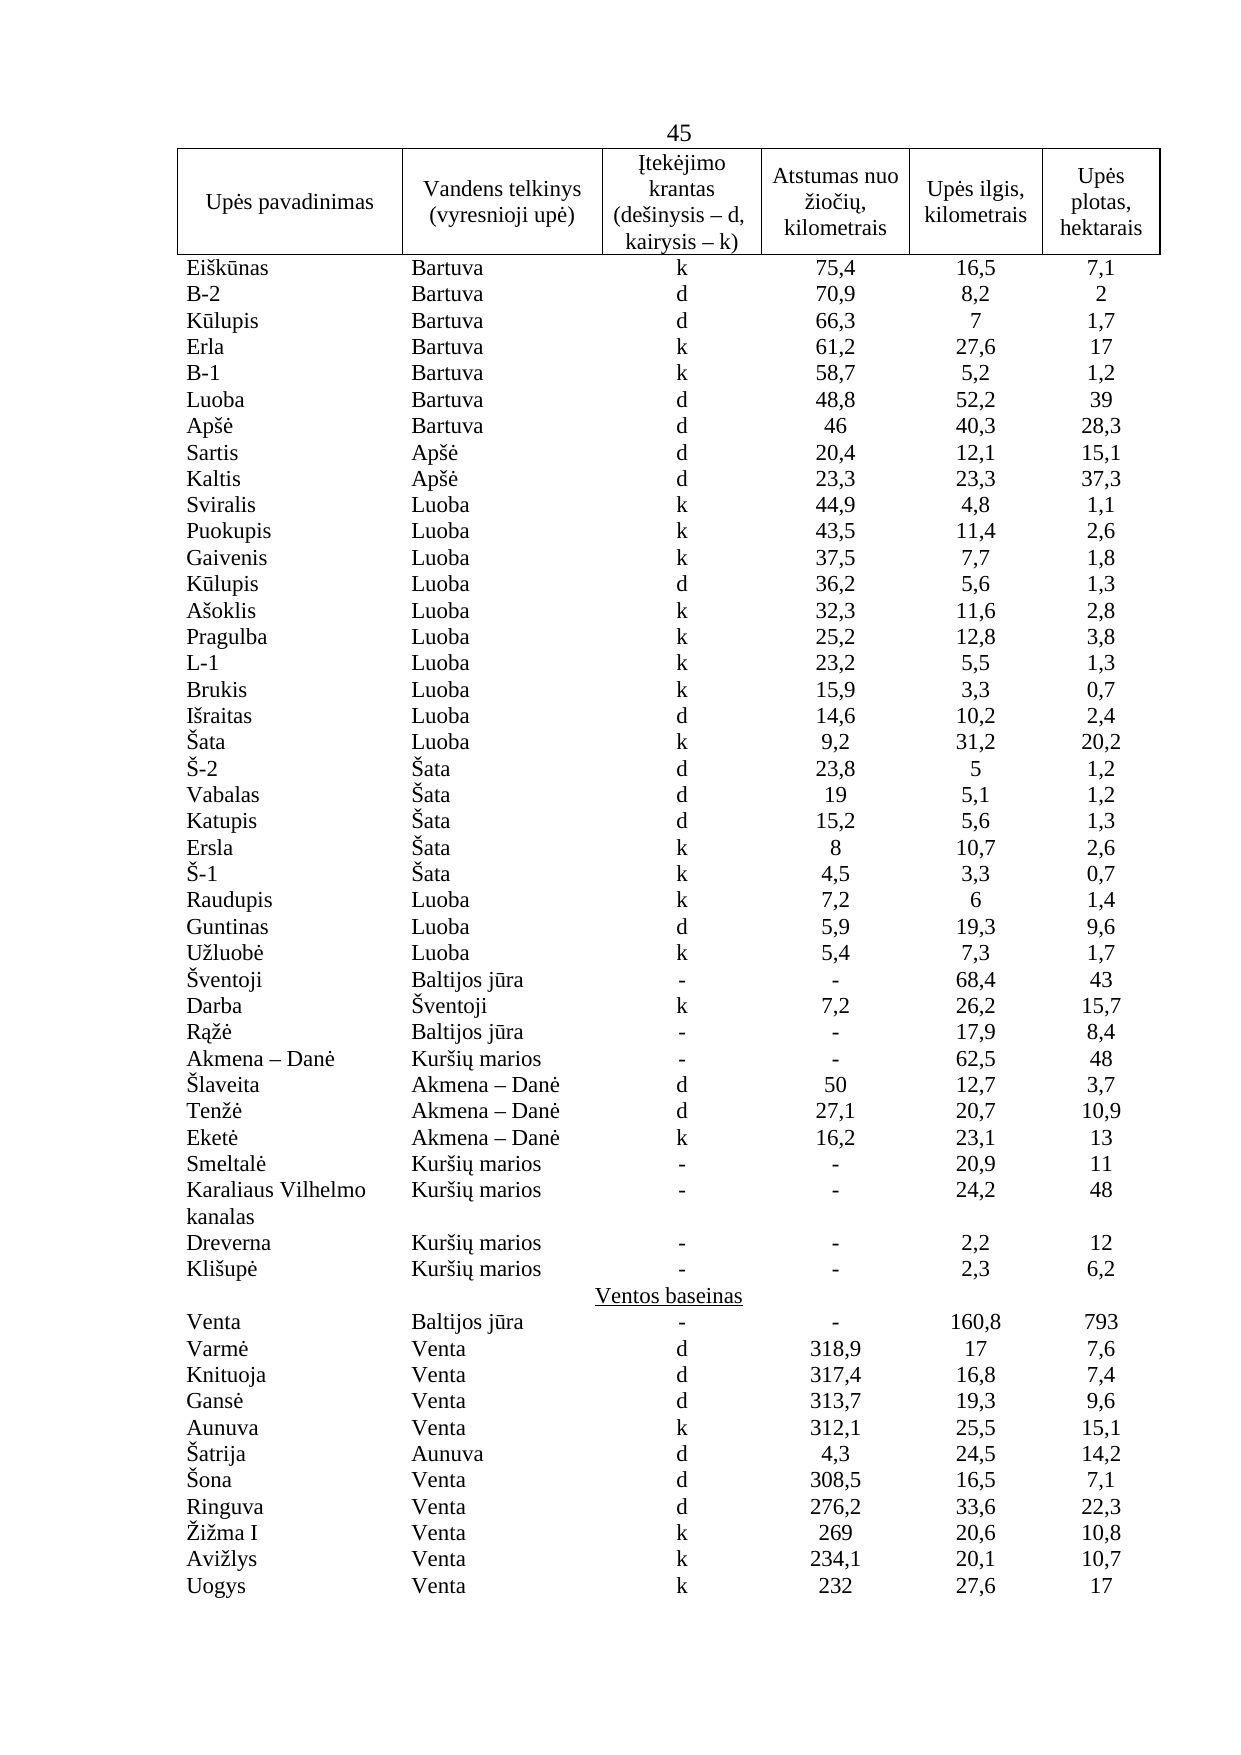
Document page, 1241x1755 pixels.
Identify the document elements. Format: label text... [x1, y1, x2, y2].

table_cell k [602, 676, 762, 702]
table_cell 48 [1042, 1176, 1160, 1229]
table_cell 16,5 [909, 1466, 1042, 1493]
table_cell Kuršių marios [402, 1229, 602, 1256]
table_header Atstumas nuo žiočių, kilometrais [762, 149, 909, 254]
table_cell 39 [1042, 386, 1160, 412]
table_cell Guntinas [177, 913, 402, 939]
table_cell 15,1 [1042, 1414, 1160, 1440]
table_cell 20,4 [762, 439, 909, 465]
table_cell 317,4 [762, 1361, 909, 1387]
table_cell 28,3 [1042, 412, 1160, 438]
table_cell Š-1 [177, 860, 402, 887]
table_cell 4,3 [762, 1440, 909, 1466]
table_cell Luoba [402, 702, 602, 728]
table_cell 14,6 [762, 702, 909, 728]
table_cell 17 [909, 1335, 1042, 1361]
table_cell k [602, 834, 762, 860]
table_cell 31,2 [909, 729, 1042, 755]
table_cell - [602, 1045, 762, 1071]
table_cell 234,1 [762, 1545, 909, 1572]
table_cell 12 [1042, 1229, 1160, 1256]
table_cell 27,6 [909, 1572, 1042, 1598]
table_cell 16,2 [762, 1124, 909, 1150]
table_cell 0,7 [1042, 676, 1160, 702]
table_cell Luoba [402, 623, 602, 649]
table_cell Luoba [402, 518, 602, 544]
table_cell Kūlupis [177, 570, 402, 597]
table_cell Kuršių marios [402, 1045, 602, 1071]
table_cell Kaltis [177, 465, 402, 491]
table_cell k [602, 518, 762, 544]
table_cell - [602, 1308, 762, 1334]
table_cell 23,3 [909, 465, 1042, 491]
table_cell d [602, 1387, 762, 1414]
table_cell Dreverna [177, 1229, 402, 1256]
table_cell Bartuva [402, 386, 602, 412]
table_cell Avižlys [177, 1545, 402, 1572]
table_cell - [762, 1150, 909, 1176]
table_cell 15,1 [1042, 439, 1160, 465]
table_cell Venta [402, 1545, 602, 1572]
table_cell Luoba [402, 491, 602, 518]
table_cell k [602, 360, 762, 386]
table_cell 5,5 [909, 649, 1042, 676]
table_cell Šatrija [177, 1440, 402, 1466]
table_cell 1,2 [1042, 781, 1160, 807]
table_cell d [602, 1071, 762, 1097]
table_cell 66,3 [762, 307, 909, 333]
table_cell 17 [1042, 333, 1160, 359]
table_cell k [602, 1414, 762, 1440]
table_cell Katupis [177, 808, 402, 834]
table_cell k [602, 649, 762, 676]
table_cell Sviralis [177, 491, 402, 518]
table_cell Brukis [177, 676, 402, 702]
table_cell 2,6 [1042, 518, 1160, 544]
table_cell k [602, 1519, 762, 1545]
table_cell Išraitas [177, 702, 402, 728]
table_cell - [762, 1256, 909, 1282]
table_cell - [602, 1229, 762, 1256]
table_cell 75,4 [762, 255, 909, 280]
table_cell 32,3 [762, 597, 909, 623]
table_cell Šata [402, 860, 602, 887]
table_cell Šata [402, 755, 602, 781]
table_cell 313,7 [762, 1387, 909, 1414]
table_cell 8,2 [909, 280, 1042, 307]
table_cell Kuršių marios [402, 1256, 602, 1282]
table_cell 13 [1042, 1124, 1160, 1150]
table_cell d [602, 1493, 762, 1519]
table_cell Ringuva [177, 1493, 402, 1519]
table_cell k [602, 887, 762, 913]
table_cell 24,5 [909, 1440, 1042, 1466]
table_cell 1,2 [1042, 755, 1160, 781]
table_cell 7,7 [909, 544, 1042, 570]
table_cell Aunuva [177, 1414, 402, 1440]
table_cell 70,9 [762, 280, 909, 307]
table_cell Klišupė [177, 1256, 402, 1282]
table_cell Bartuva [402, 412, 602, 438]
table_cell 7,2 [762, 992, 909, 1018]
table_cell 11,6 [909, 597, 1042, 623]
table_cell Luoba [402, 570, 602, 597]
table_cell Bartuva [402, 255, 602, 280]
table_cell Bartuva [402, 307, 602, 333]
table_cell L-1 [177, 649, 402, 676]
table_cell d [602, 280, 762, 307]
table_cell d [602, 1361, 762, 1387]
table_cell k [602, 939, 762, 966]
table_cell 37,5 [762, 544, 909, 570]
table_cell Venta [402, 1387, 602, 1414]
table_cell 50 [762, 1071, 909, 1097]
table_cell 20,9 [909, 1150, 1042, 1176]
table_cell - [762, 966, 909, 992]
table_cell Varmė [177, 1335, 402, 1361]
table_cell Šata [402, 834, 602, 860]
table_cell 14,2 [1042, 1440, 1160, 1466]
table_cell 9,2 [762, 729, 909, 755]
table_cell 26,2 [909, 992, 1042, 1018]
table_cell Sartis [177, 439, 402, 465]
table_cell Tenžė [177, 1098, 402, 1124]
table_header Upės plotas, hektarais [1043, 149, 1159, 254]
table_cell Apšė [402, 439, 602, 465]
table_cell 2,6 [1042, 834, 1160, 860]
table_cell 16,8 [909, 1361, 1042, 1387]
table_cell 17 [1042, 1572, 1160, 1598]
table_cell Uogys [177, 1572, 402, 1598]
table_cell 5,1 [909, 781, 1042, 807]
table_cell 10,8 [1042, 1519, 1160, 1545]
table_cell Bartuva [402, 360, 602, 386]
table_cell 308,5 [762, 1466, 909, 1493]
table_cell 8,4 [1042, 1018, 1160, 1045]
table_cell Kuršių marios [402, 1150, 602, 1176]
table_cell Eketė [177, 1124, 402, 1150]
table_cell d [602, 781, 762, 807]
table_cell 48,8 [762, 386, 909, 412]
table_cell 43 [1042, 966, 1160, 992]
table_cell 232 [762, 1572, 909, 1598]
table_cell Erla [177, 333, 402, 359]
table_cell Bartuva [402, 280, 602, 307]
table_cell 1,3 [1042, 808, 1160, 834]
table_cell 4,8 [909, 491, 1042, 518]
table_cell Venta [402, 1572, 602, 1598]
table_cell Luoba [402, 649, 602, 676]
table_cell 5,9 [762, 913, 909, 939]
table_cell Kūlupis [177, 307, 402, 333]
table_cell Venta [402, 1493, 602, 1519]
table_header Upės pavadinimas [178, 149, 402, 254]
table_cell Karaliaus Vilhelmo kanalas [177, 1176, 402, 1229]
table_cell 1,1 [1042, 491, 1160, 518]
table_cell 40,3 [909, 412, 1042, 438]
table_cell 2,4 [1042, 702, 1160, 728]
table_cell Luoba [402, 544, 602, 570]
table_cell 9,6 [1042, 1387, 1160, 1414]
table_cell d [602, 386, 762, 412]
table_cell d [602, 1335, 762, 1361]
table_cell 276,2 [762, 1493, 909, 1519]
table_cell 1,7 [1042, 939, 1160, 966]
table_cell 3,3 [909, 860, 1042, 887]
table_cell 2,3 [909, 1256, 1042, 1282]
table_cell 61,2 [762, 333, 909, 359]
table_cell 27,6 [909, 333, 1042, 359]
table_cell 312,1 [762, 1414, 909, 1440]
table_cell Baltijos jūra [402, 1308, 602, 1334]
table_cell 20,6 [909, 1519, 1042, 1545]
table_cell 15,9 [762, 676, 909, 702]
table_cell Venta [402, 1466, 602, 1493]
table_cell Šventoji [177, 966, 402, 992]
table_cell k [602, 860, 762, 887]
table_cell 4,5 [762, 860, 909, 887]
table_cell d [602, 702, 762, 728]
table_cell k [602, 992, 762, 1018]
table_cell 25,2 [762, 623, 909, 649]
table_cell 318,9 [762, 1335, 909, 1361]
table_cell Venta [402, 1335, 602, 1361]
table_cell 7 [909, 307, 1042, 333]
table_cell d [602, 465, 762, 491]
table_cell - [762, 1176, 909, 1229]
table_cell Akmena – Danė [402, 1071, 602, 1097]
table_cell 10,7 [909, 834, 1042, 860]
table_cell 44,9 [762, 491, 909, 518]
table_cell d [602, 570, 762, 597]
table_cell 793 [1042, 1308, 1160, 1334]
table_header Vandens telkinys (vyresnioji upė) [403, 149, 602, 254]
table_cell d [602, 808, 762, 834]
table_cell Knituoja [177, 1361, 402, 1387]
table_cell Luoba [402, 676, 602, 702]
table_cell Vabalas [177, 781, 402, 807]
table_cell 0,7 [1042, 860, 1160, 887]
table_cell 10,7 [1042, 1545, 1160, 1572]
table_cell 46 [762, 412, 909, 438]
table_cell 3,3 [909, 676, 1042, 702]
table_cell 8 [762, 834, 909, 860]
table_cell Apšė [177, 412, 402, 438]
table_cell 19,3 [909, 1387, 1042, 1414]
table_cell Baltijos jūra [402, 1018, 602, 1045]
table_cell Šata [177, 729, 402, 755]
table_cell 11,4 [909, 518, 1042, 544]
table_cell 11 [1042, 1150, 1160, 1176]
table_cell 5 [909, 755, 1042, 781]
table_cell - [602, 1018, 762, 1045]
table_cell 1,4 [1042, 887, 1160, 913]
table_cell Puokupis [177, 518, 402, 544]
table_cell Ašoklis [177, 597, 402, 623]
table_cell 43,5 [762, 518, 909, 544]
table_cell 23,3 [762, 465, 909, 491]
table_cell Eiškūnas [177, 255, 402, 280]
table_cell Akmena – Danė [402, 1124, 602, 1150]
table_header Upės ilgis, kilometrais [910, 149, 1042, 254]
table_cell 1,3 [1042, 570, 1160, 597]
table_cell 1,3 [1042, 649, 1160, 676]
table_cell Luoba [402, 887, 602, 913]
table_cell d [602, 307, 762, 333]
table_cell 25,5 [909, 1414, 1042, 1440]
table_cell 23,8 [762, 755, 909, 781]
table_cell k [602, 255, 762, 280]
table_cell - [762, 1018, 909, 1045]
table_cell Luoba [402, 597, 602, 623]
table_cell 17,9 [909, 1018, 1042, 1045]
table_cell k [602, 1124, 762, 1150]
table_cell 2,8 [1042, 597, 1160, 623]
table_cell 23,2 [762, 649, 909, 676]
table_cell 7,3 [909, 939, 1042, 966]
table_cell - [602, 1176, 762, 1229]
table_cell Venta [402, 1414, 602, 1440]
table_cell Luoba [402, 939, 602, 966]
table_cell 7,2 [762, 887, 909, 913]
table_cell Aunuva [402, 1440, 602, 1466]
table_cell Akmena – Danė [402, 1098, 602, 1124]
table_cell 12,7 [909, 1071, 1042, 1097]
table_cell 36,2 [762, 570, 909, 597]
table_cell 3,8 [1042, 623, 1160, 649]
table_cell 5,2 [909, 360, 1042, 386]
table_cell 24,2 [909, 1176, 1042, 1229]
table_cell Luoba [402, 729, 602, 755]
table_cell Venta [402, 1361, 602, 1387]
table_cell 52,2 [909, 386, 1042, 412]
table_cell Apšė [402, 465, 602, 491]
table_cell Š-2 [177, 755, 402, 781]
table_cell Užluobė [177, 939, 402, 966]
table_cell d [602, 755, 762, 781]
table_cell 6 [909, 887, 1042, 913]
table_cell Šventoji [402, 992, 602, 1018]
table_cell k [602, 491, 762, 518]
table_cell 33,6 [909, 1493, 1042, 1519]
table_cell Luoba [402, 913, 602, 939]
table_cell d [602, 1440, 762, 1466]
table_cell 23,1 [909, 1124, 1042, 1150]
table_cell 20,7 [909, 1098, 1042, 1124]
table_cell d [602, 412, 762, 438]
table_cell 20,2 [1042, 729, 1160, 755]
table_cell 5,6 [909, 808, 1042, 834]
table_cell Kuršių marios [402, 1176, 602, 1229]
table_cell Ersla [177, 834, 402, 860]
table_cell 2 [1042, 280, 1160, 307]
table_header Įtekėjimo krantas (dešinysis – d, kairysis – k) [603, 149, 761, 254]
table_cell d [602, 1098, 762, 1124]
table_cell 12,8 [909, 623, 1042, 649]
table_cell Akmena – Danė [177, 1045, 402, 1071]
table_cell Baltijos jūra [402, 966, 602, 992]
table_cell Rąžė [177, 1018, 402, 1045]
table_cell Pragulba [177, 623, 402, 649]
table_cell k [602, 1572, 762, 1598]
table_cell 7,1 [1042, 255, 1160, 280]
table_cell - [602, 966, 762, 992]
table_cell d [602, 1466, 762, 1493]
table_cell 2,2 [909, 1229, 1042, 1256]
table_cell 48 [1042, 1045, 1160, 1071]
table_cell 1,8 [1042, 544, 1160, 570]
table_cell 19,3 [909, 913, 1042, 939]
table_cell 160,8 [909, 1308, 1042, 1334]
table_cell - [762, 1308, 909, 1334]
table_cell 10,2 [909, 702, 1042, 728]
table_cell 58,7 [762, 360, 909, 386]
table_cell - [762, 1229, 909, 1256]
table_cell d [602, 913, 762, 939]
table_cell k [602, 597, 762, 623]
table_cell 5,4 [762, 939, 909, 966]
table_cell 9,6 [1042, 913, 1160, 939]
table_cell 20,1 [909, 1545, 1042, 1572]
table_cell d [602, 439, 762, 465]
table_cell 7,1 [1042, 1466, 1160, 1493]
table_cell 12,1 [909, 439, 1042, 465]
table_cell Šata [402, 808, 602, 834]
table_cell Venta [402, 1519, 602, 1545]
table_cell 269 [762, 1519, 909, 1545]
table_cell B-1 [177, 360, 402, 386]
table_cell 19 [762, 781, 909, 807]
table_cell - [602, 1150, 762, 1176]
table_cell Šlaveita [177, 1071, 402, 1097]
table_cell - [762, 1045, 909, 1071]
table_cell 27,1 [762, 1098, 909, 1124]
table_cell 1,2 [1042, 360, 1160, 386]
table_cell Venta [177, 1308, 402, 1334]
table_cell k [602, 333, 762, 359]
table_cell B-2 [177, 280, 402, 307]
table_cell 7,6 [1042, 1335, 1160, 1361]
table_cell Darba [177, 992, 402, 1018]
table_cell 62,5 [909, 1045, 1042, 1071]
table_cell 7,4 [1042, 1361, 1160, 1387]
table_cell 68,4 [909, 966, 1042, 992]
table_cell k [602, 1545, 762, 1572]
table_cell 5,6 [909, 570, 1042, 597]
table_cell Šona [177, 1466, 402, 1493]
table_cell Bartuva [402, 333, 602, 359]
table_cell Smeltalė [177, 1150, 402, 1176]
table_cell 22,3 [1042, 1493, 1160, 1519]
table_cell Gansė [177, 1387, 402, 1414]
table_cell Raudupis [177, 887, 402, 913]
table_cell - [602, 1256, 762, 1282]
table_cell 15,7 [1042, 992, 1160, 1018]
table_cell 1,7 [1042, 307, 1160, 333]
table_cell k [602, 623, 762, 649]
table_cell 6,2 [1042, 1256, 1160, 1282]
table_cell Gaivenis [177, 544, 402, 570]
table_cell k [602, 544, 762, 570]
table_cell Ventos baseinas [177, 1282, 1160, 1308]
table_cell k [602, 729, 762, 755]
table_cell 16,5 [909, 255, 1042, 280]
table_cell 37,3 [1042, 465, 1160, 491]
table_cell 15,2 [762, 808, 909, 834]
table_cell Luoba [177, 386, 402, 412]
table_cell 10,9 [1042, 1098, 1160, 1124]
table_cell Žižma I [177, 1519, 402, 1545]
table_cell Šata [402, 781, 602, 807]
table_cell 3,7 [1042, 1071, 1160, 1097]
